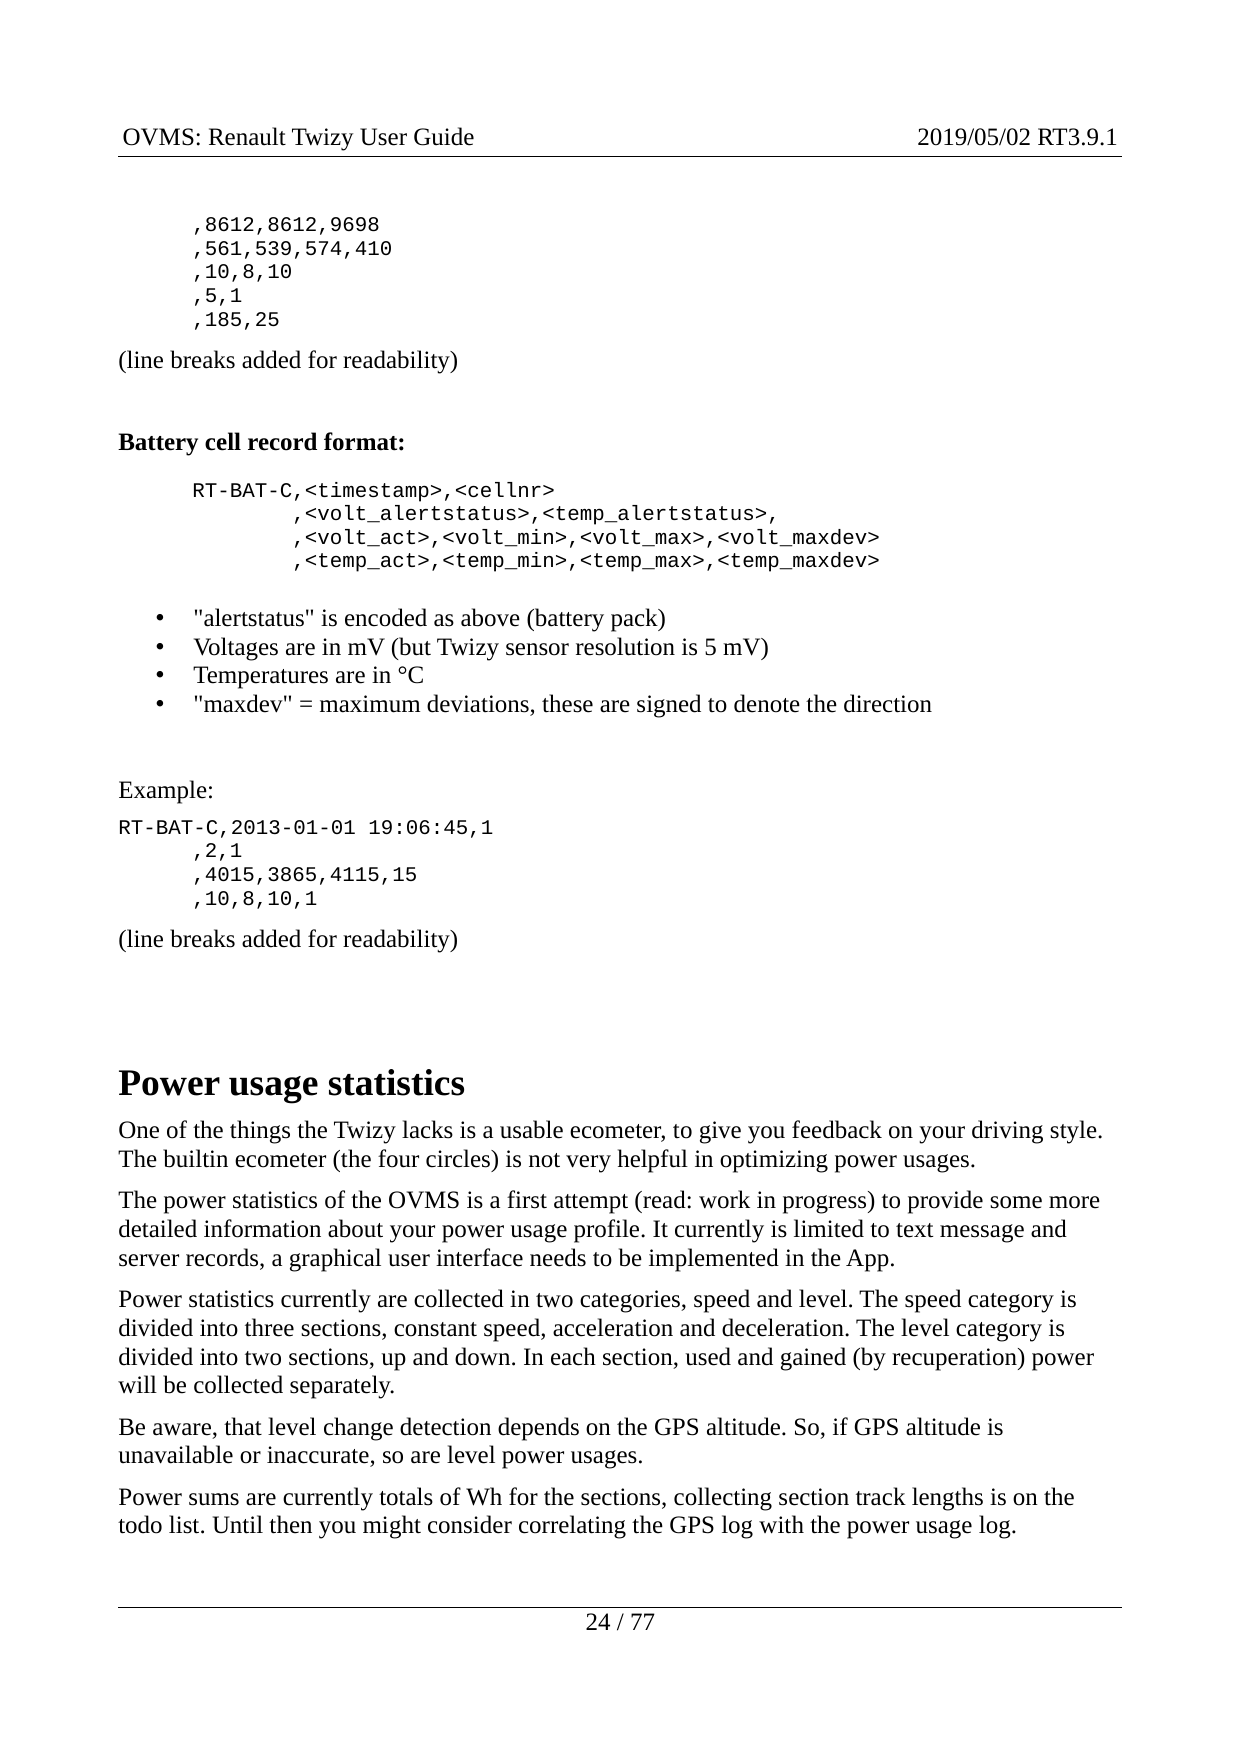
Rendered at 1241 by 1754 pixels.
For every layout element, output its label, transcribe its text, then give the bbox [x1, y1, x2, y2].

text ,<temp_act>,<temp_min>,<temp_max>,<temp_maxdev> [192, 551, 1122, 574]
list "alertstatus" is encoded as above (battery pack) [156, 603, 1122, 632]
text (line breaks added for readability) [118, 924, 1122, 952]
text ,8612,8612,9698 ,561,539,574,410 ,10,8,10 ,5,1 ,185,25 [118, 214, 1122, 332]
list Voltages are in mV (but Twizy sensor resolution is 5 mV) [156, 632, 1122, 660]
text (line breaks added for readability) [118, 345, 1122, 373]
text Be aware, that level change detection depends on the GPS altitude. So, if GPS altitude is unavailable or inaccurate, so are level power usages. [118, 1412, 1122, 1469]
text ,<volt_act>,<volt_min>,<volt_max>,<volt_maxdev> [192, 527, 1122, 551]
text Power sums are currently totals of Wh for the sections, collecting section track lengths is on the todo list. Until then you might consider correlating the GPS log with the power usage log. [118, 1482, 1122, 1539]
text Power statistics currently are collected in two categories, speed and level. The speed category is divided into three sections, constant speed, acceleration and deceleration. The level category is divided into two sections, up and down. In each section, used and gained (by recuperation) power will be collected separately. [118, 1284, 1122, 1399]
text Example: [118, 775, 1122, 804]
text RT-BAT-C,2013-01-01 19:06:45,1 ,2,1 ,4015,3865,4115,15 ,10,8,10,1 [118, 817, 1122, 911]
subtitle Power usage statistics [118, 1060, 1122, 1103]
list "maxdev" = maximum deviations, these are signed to denote the direction [156, 689, 1122, 718]
list Temperatures are in °C [156, 660, 1122, 689]
text Battery cell record format: [118, 427, 1122, 456]
text RT-BAT-C,<timestamp>,<cellnr> [192, 456, 1122, 503]
text One of the things the Twizy lacks is a usable ecometer, to give you feedback on your driving style. The builtin ecometer (the four circles) is not very helpful in optimizing power usages. [118, 1116, 1122, 1173]
text ,<volt_alertstatus>,<temp_alertstatus>, [192, 503, 1122, 527]
text The power statistics of the OVMS is a first attempt (read: work in progress) to provide some more detailed information about your power usage profile. It currently is limited to text message and server records, a graphical user interface needs to be implemented in the App. [118, 1186, 1122, 1272]
